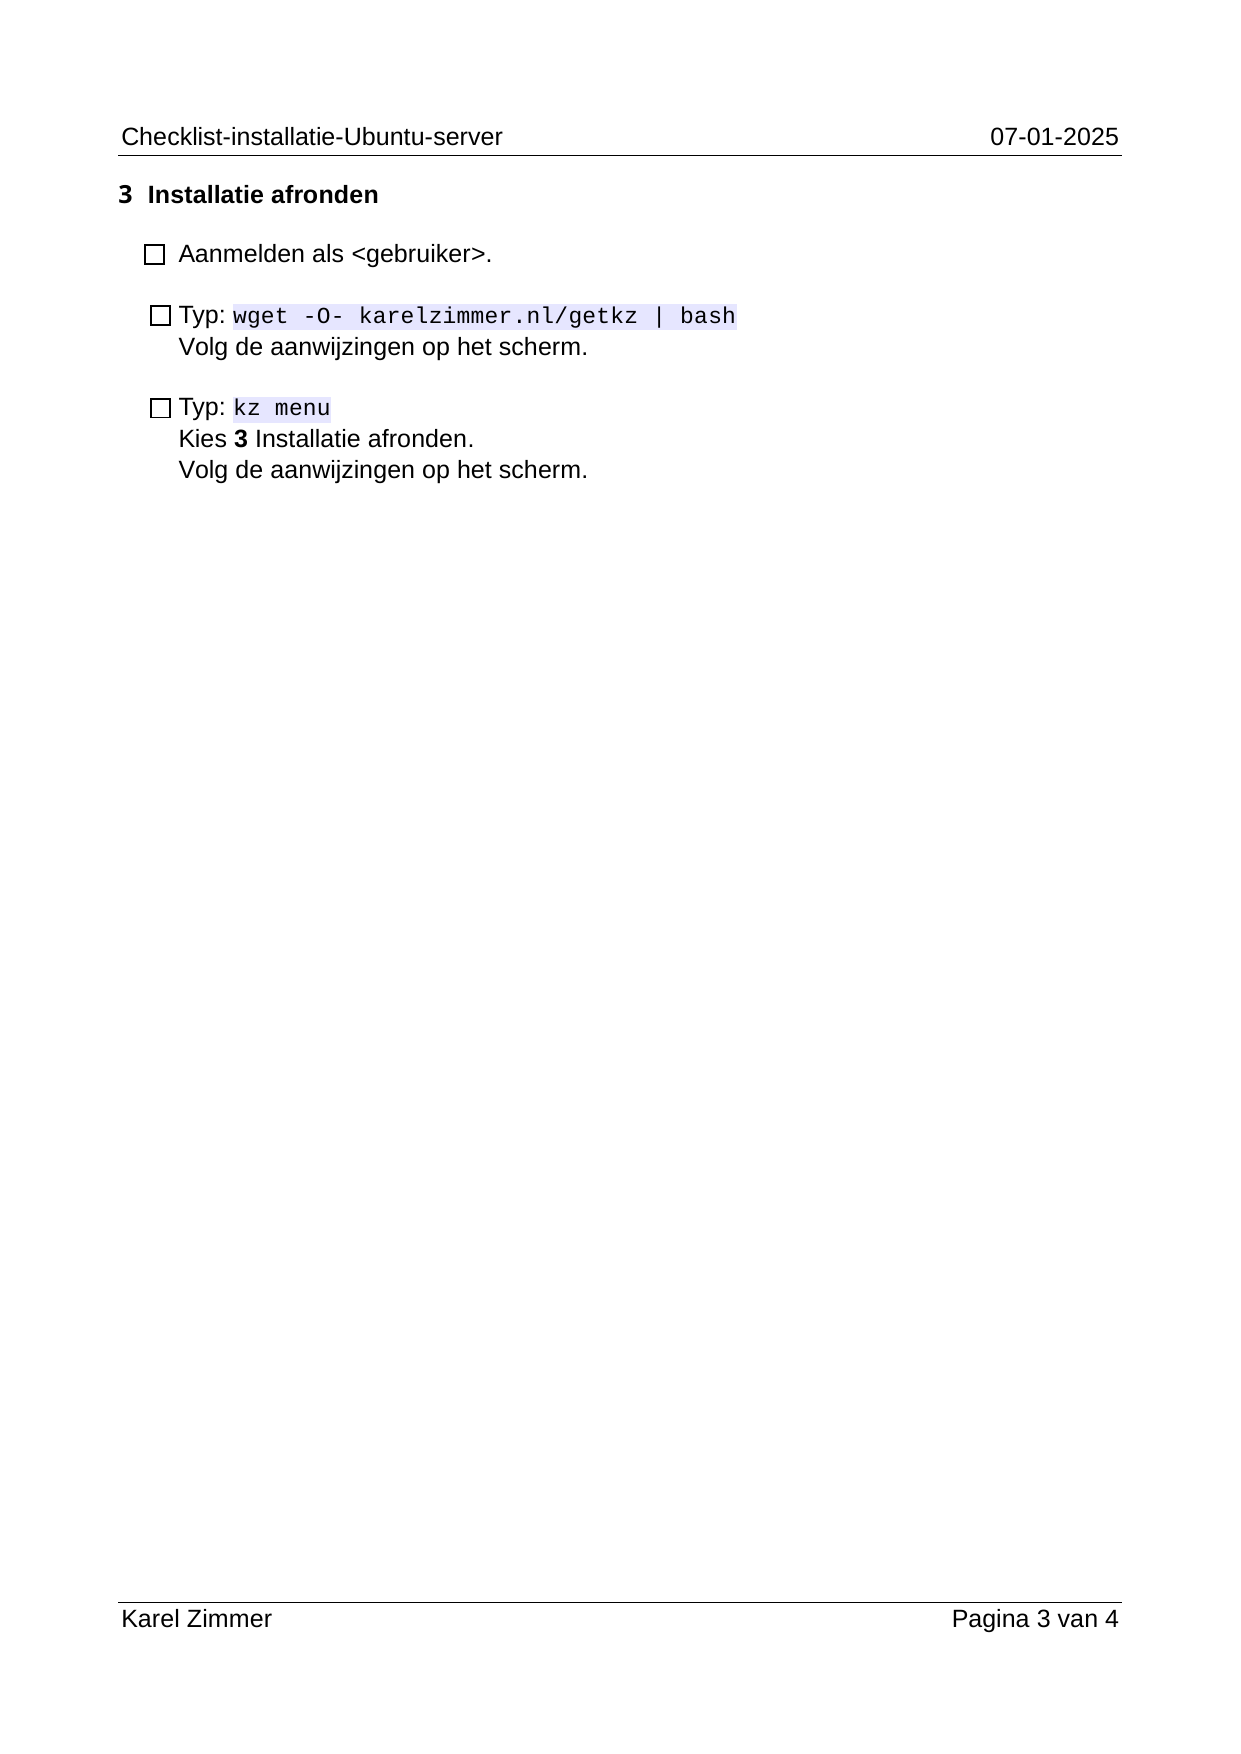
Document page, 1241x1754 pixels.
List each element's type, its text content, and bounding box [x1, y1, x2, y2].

table_cell [118, 332, 142, 362]
table_cell [142, 300, 177, 332]
table_cell Kies 3 Installatie afronden. [177, 424, 1122, 454]
table_cell [118, 392, 142, 424]
table_cell [118, 269, 142, 300]
table_header [118, 239, 142, 269]
table_cell [142, 269, 177, 300]
table_cell [118, 454, 142, 485]
table_cell [142, 332, 177, 362]
table_cell [118, 424, 142, 454]
table_cell [142, 424, 177, 454]
table_cell [118, 362, 142, 392]
table_cell Volg de aanwijzingen op het scherm. [177, 332, 1122, 362]
table_cell [142, 362, 177, 392]
table_cell [142, 392, 177, 424]
table_cell [177, 362, 1122, 392]
table_cell Typ: wget -O- karelzimmer.nl/getkz | bash [177, 300, 1122, 332]
table_header Aanmelden als <gebruiker>. [177, 239, 1122, 269]
table_header [142, 239, 177, 269]
table_cell Volg de aanwijzingen op het scherm. [177, 454, 1122, 485]
table_cell [142, 454, 177, 485]
table_cell [177, 269, 1122, 300]
table_cell [118, 300, 142, 332]
list Installatie afronden [118, 177, 1122, 211]
table_cell Typ: kz menu [177, 392, 1122, 424]
